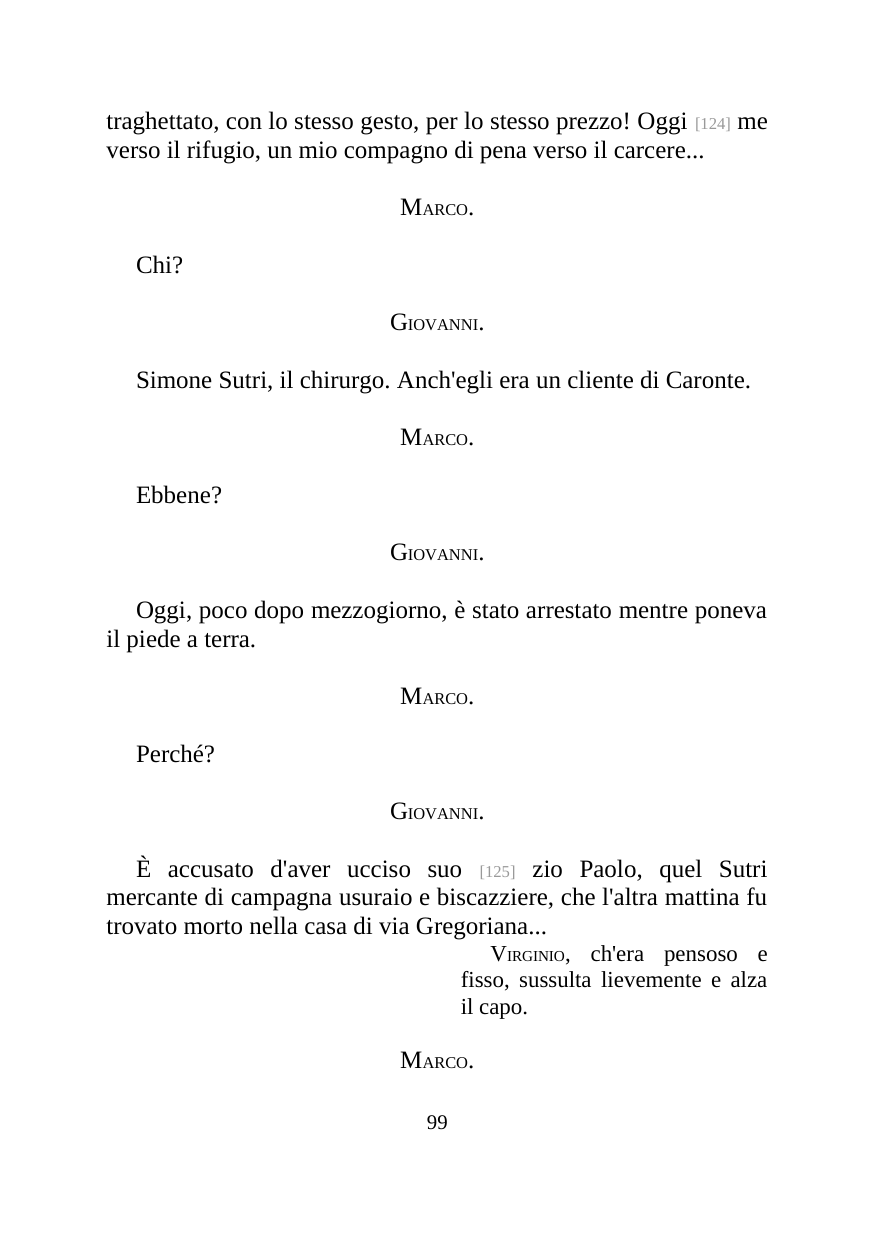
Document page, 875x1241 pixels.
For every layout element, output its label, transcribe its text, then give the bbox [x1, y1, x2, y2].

text traghettato, con lo stesso gesto, per lo stesso prezzo! Oggi [124] me verso il rifugio, un mio compagno di pena verso il carcere... [106, 106, 768, 164]
text Ebbene? [106, 480, 768, 509]
text Giovanni. [106, 796, 768, 825]
text Simone Sutri, il chirurgo. Anch'egli era un cliente di Caronte. [106, 365, 768, 394]
text È accusato d'aver ucciso suo [125] zio Paolo, quel Sutri mercante di campagna usuraio e biscazziere, che l'altra mattina fu trovato morto nella casa di via Gregoriana... [106, 854, 768, 940]
text Giovanni. [106, 537, 768, 566]
text Marco. [106, 1045, 768, 1074]
text Marco. [106, 681, 768, 710]
text Giovanni. [106, 307, 768, 336]
text Marco. [106, 192, 768, 221]
text Oggi, poco dopo mezzogiorno, è stato arrestato mentre poneva il piede a terra. [106, 595, 768, 652]
text Marco. [106, 422, 768, 451]
text Virginio, ch'era pensoso e fisso, sussulta lievemente e alza il capo. [461, 940, 768, 1019]
text Perché? [106, 739, 768, 767]
text Chi? [106, 250, 768, 279]
